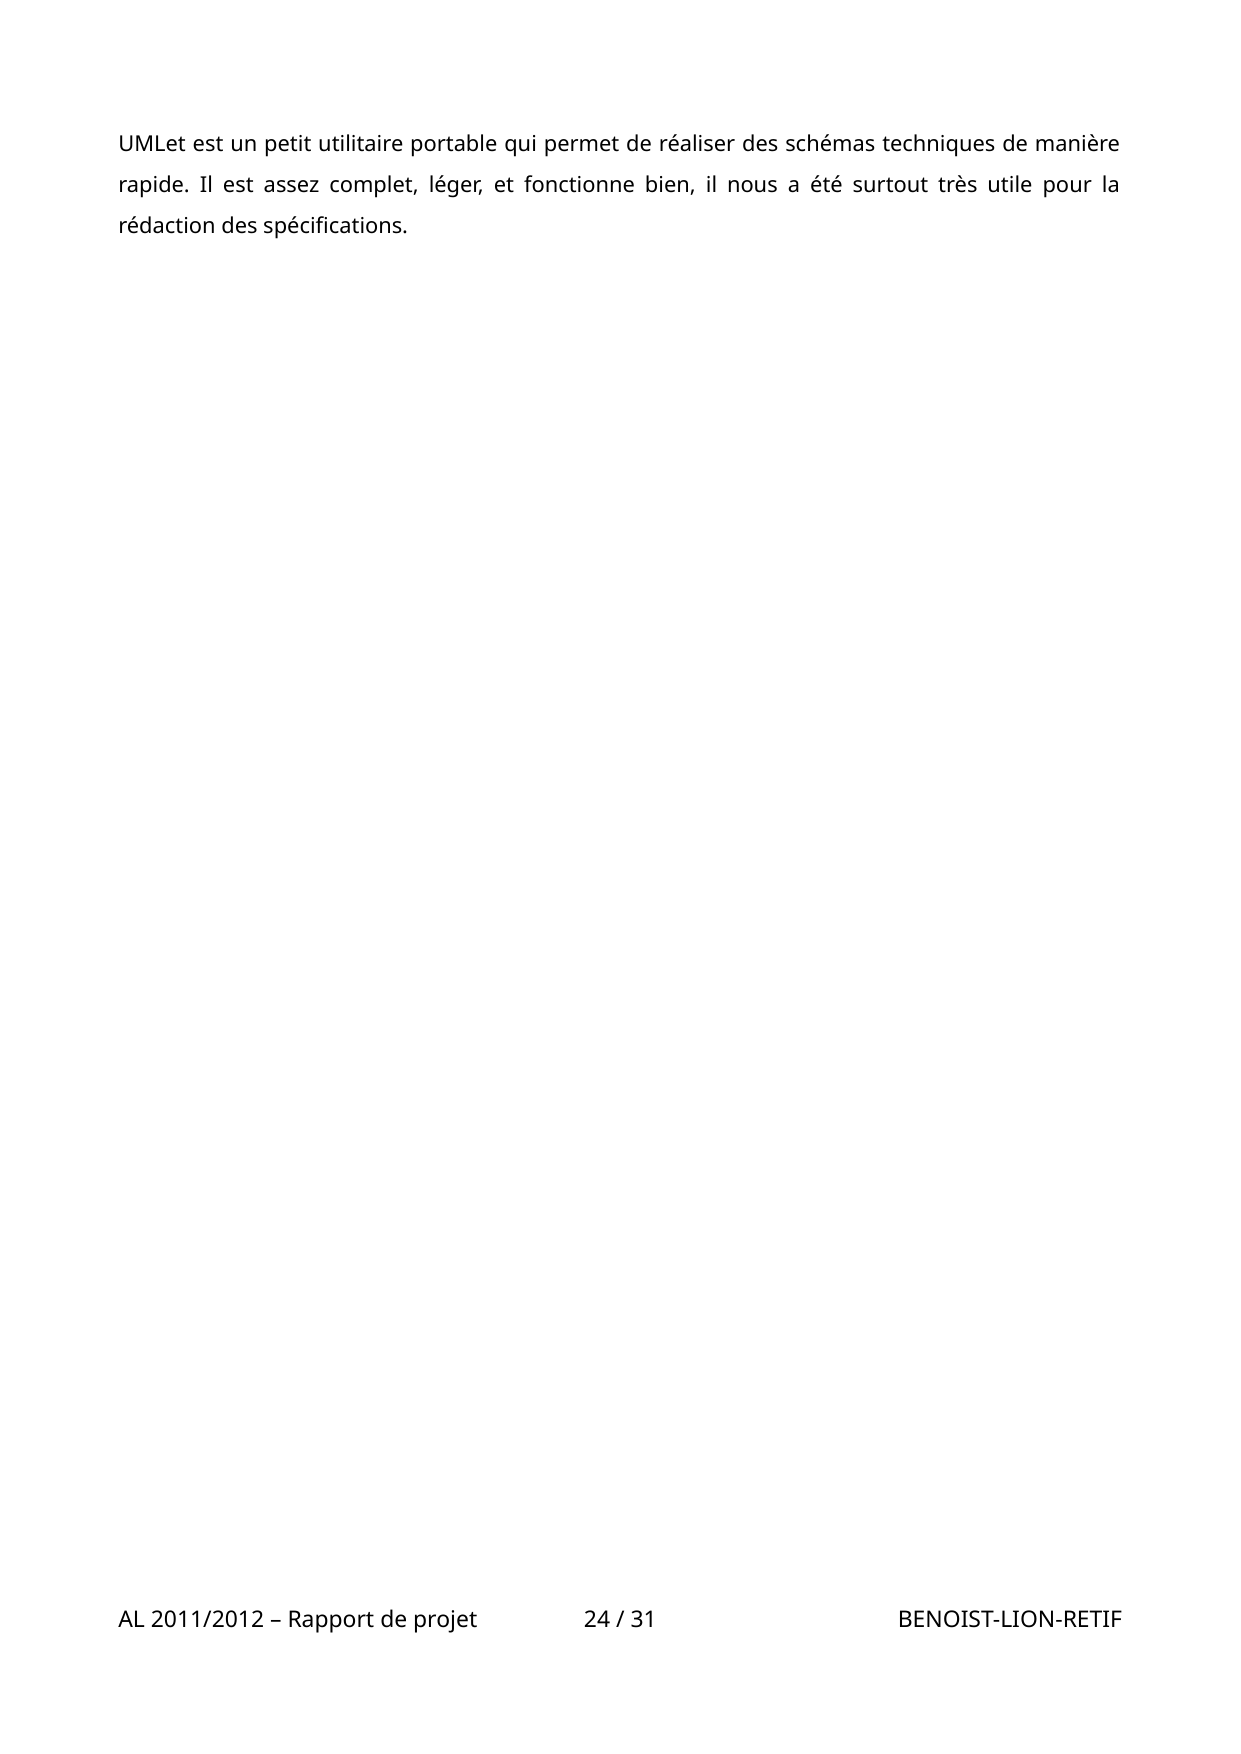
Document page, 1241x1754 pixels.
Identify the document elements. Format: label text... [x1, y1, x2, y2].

text UMLet est un petit utilitaire portable qui permet de réaliser des schémas techniques de manière rapide. Il est assez complet, léger, et fonctionne bien, il nous a été surtout très utile pour la rédaction des spécifications. [118, 118, 1122, 242]
